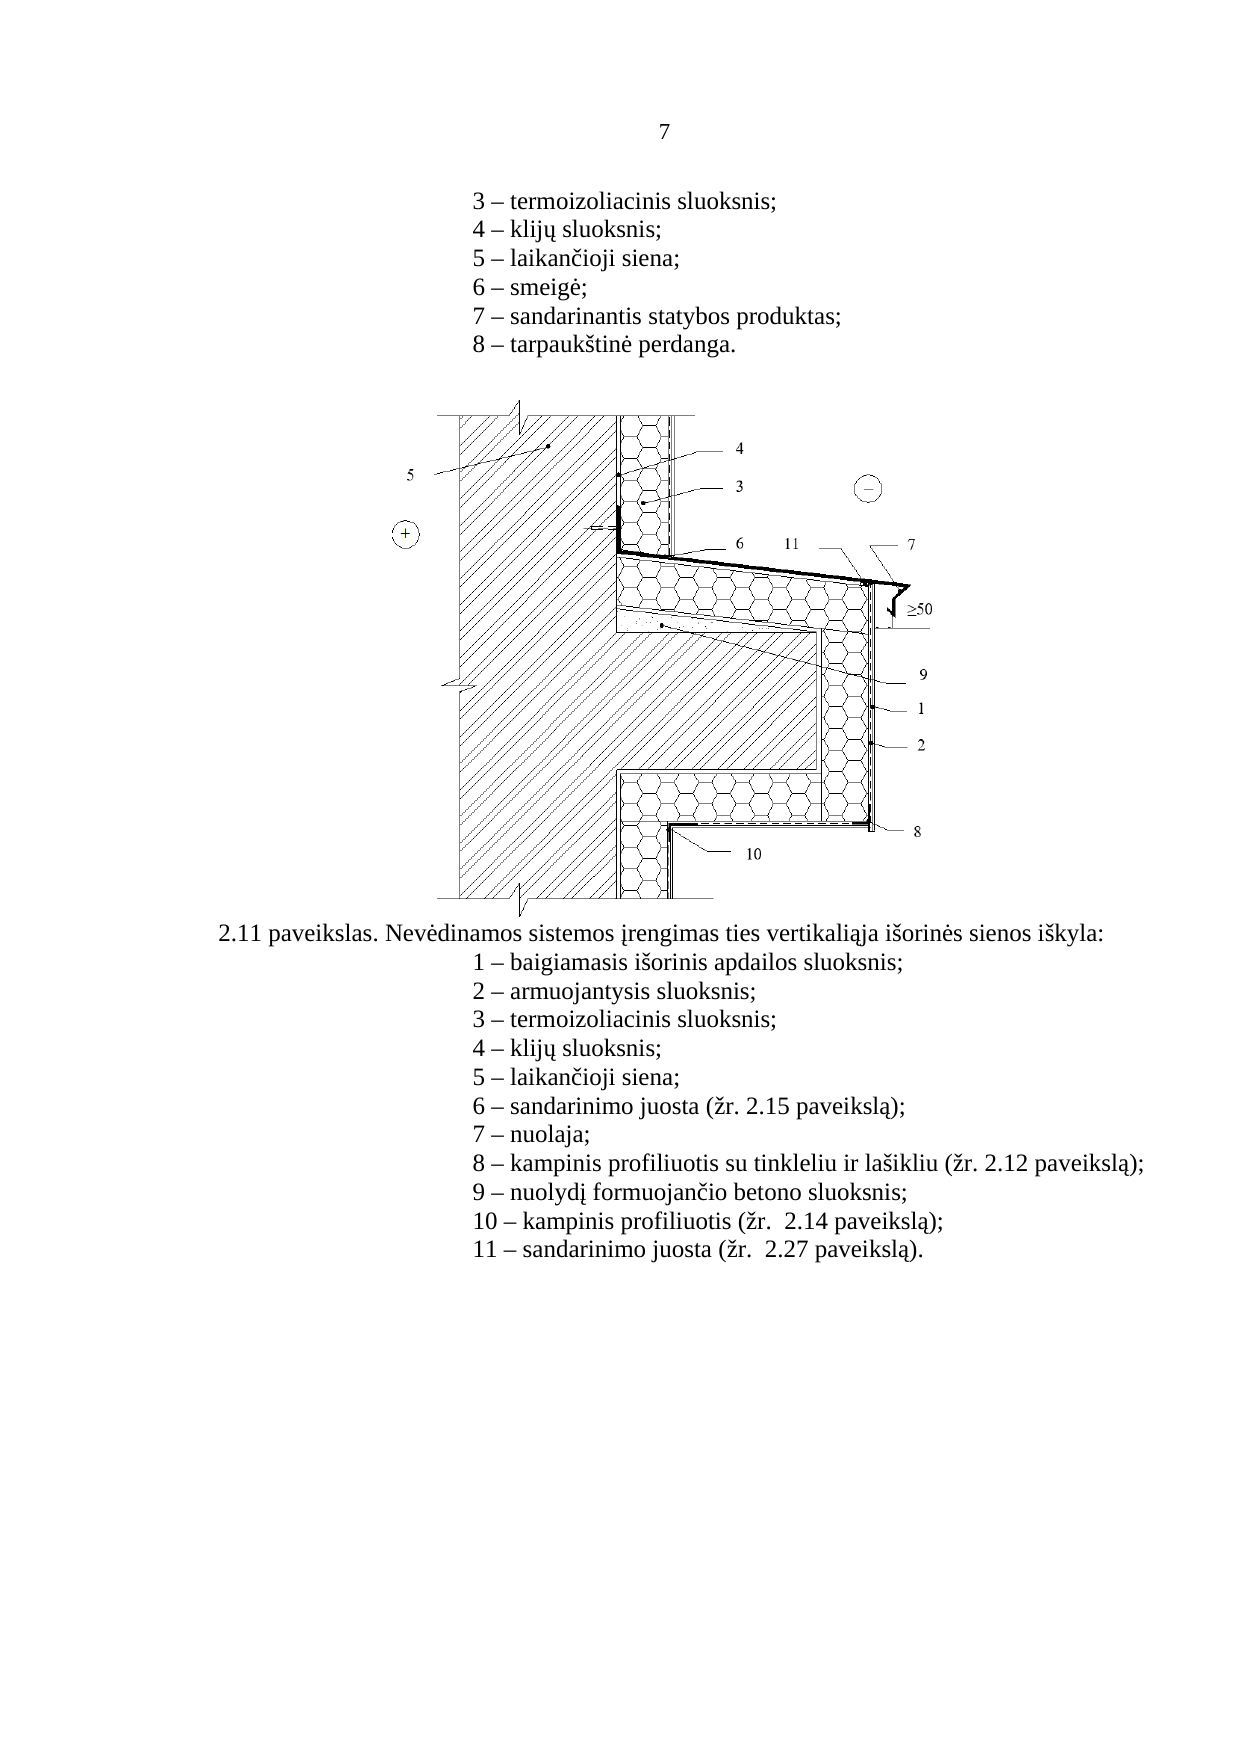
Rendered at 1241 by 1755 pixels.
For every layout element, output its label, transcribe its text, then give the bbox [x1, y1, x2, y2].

text 8 – tarpaukštinė perdanga. [177, 329, 1152, 358]
text 5 – laikančioji siena; [177, 243, 1152, 272]
text 2 – armuojantysis sluoksnis; [177, 976, 1152, 1004]
text 9 – nuolydį formuojančio betono sluoksnis; [177, 1177, 1152, 1206]
text 8 – kampinis profiliuotis su tinkleliu ir lašikliu (žr. 2.12 paveikslą); [177, 1148, 1152, 1177]
text 11 – sandarinimo juosta (žr. 2.27 paveikslą). [177, 1234, 1152, 1263]
text 6 – smeigė; [177, 272, 1152, 301]
text 7 – sandarinantis statybos produktas; [177, 301, 1152, 329]
text 5 – laikančioji siena; [177, 1062, 1152, 1091]
text 3 – termoizoliacinis sluoksnis; [177, 1004, 1152, 1033]
text 10 – kampinis profiliuotis (žr. 2.14 paveikslą); [177, 1206, 1152, 1234]
text 7 – nuolaja; [177, 1119, 1152, 1148]
text 3 – termoizoliacinis sluoksnis; [177, 186, 1152, 214]
text 6 – sandarinimo juosta (žr. 2.15 paveikslą); [177, 1091, 1152, 1119]
text 4 – klijų sluoksnis; [177, 1033, 1152, 1062]
text 1 – baigiamasis išorinis apdailos sluoksnis; [177, 947, 1152, 976]
text 4 – klijų sluoksnis; [177, 214, 1152, 243]
text 2.11 paveikslas. Nevėdinamos sistemos įrengimas ties vertikaliąja išorinės sienos iškyla: [177, 918, 1152, 947]
